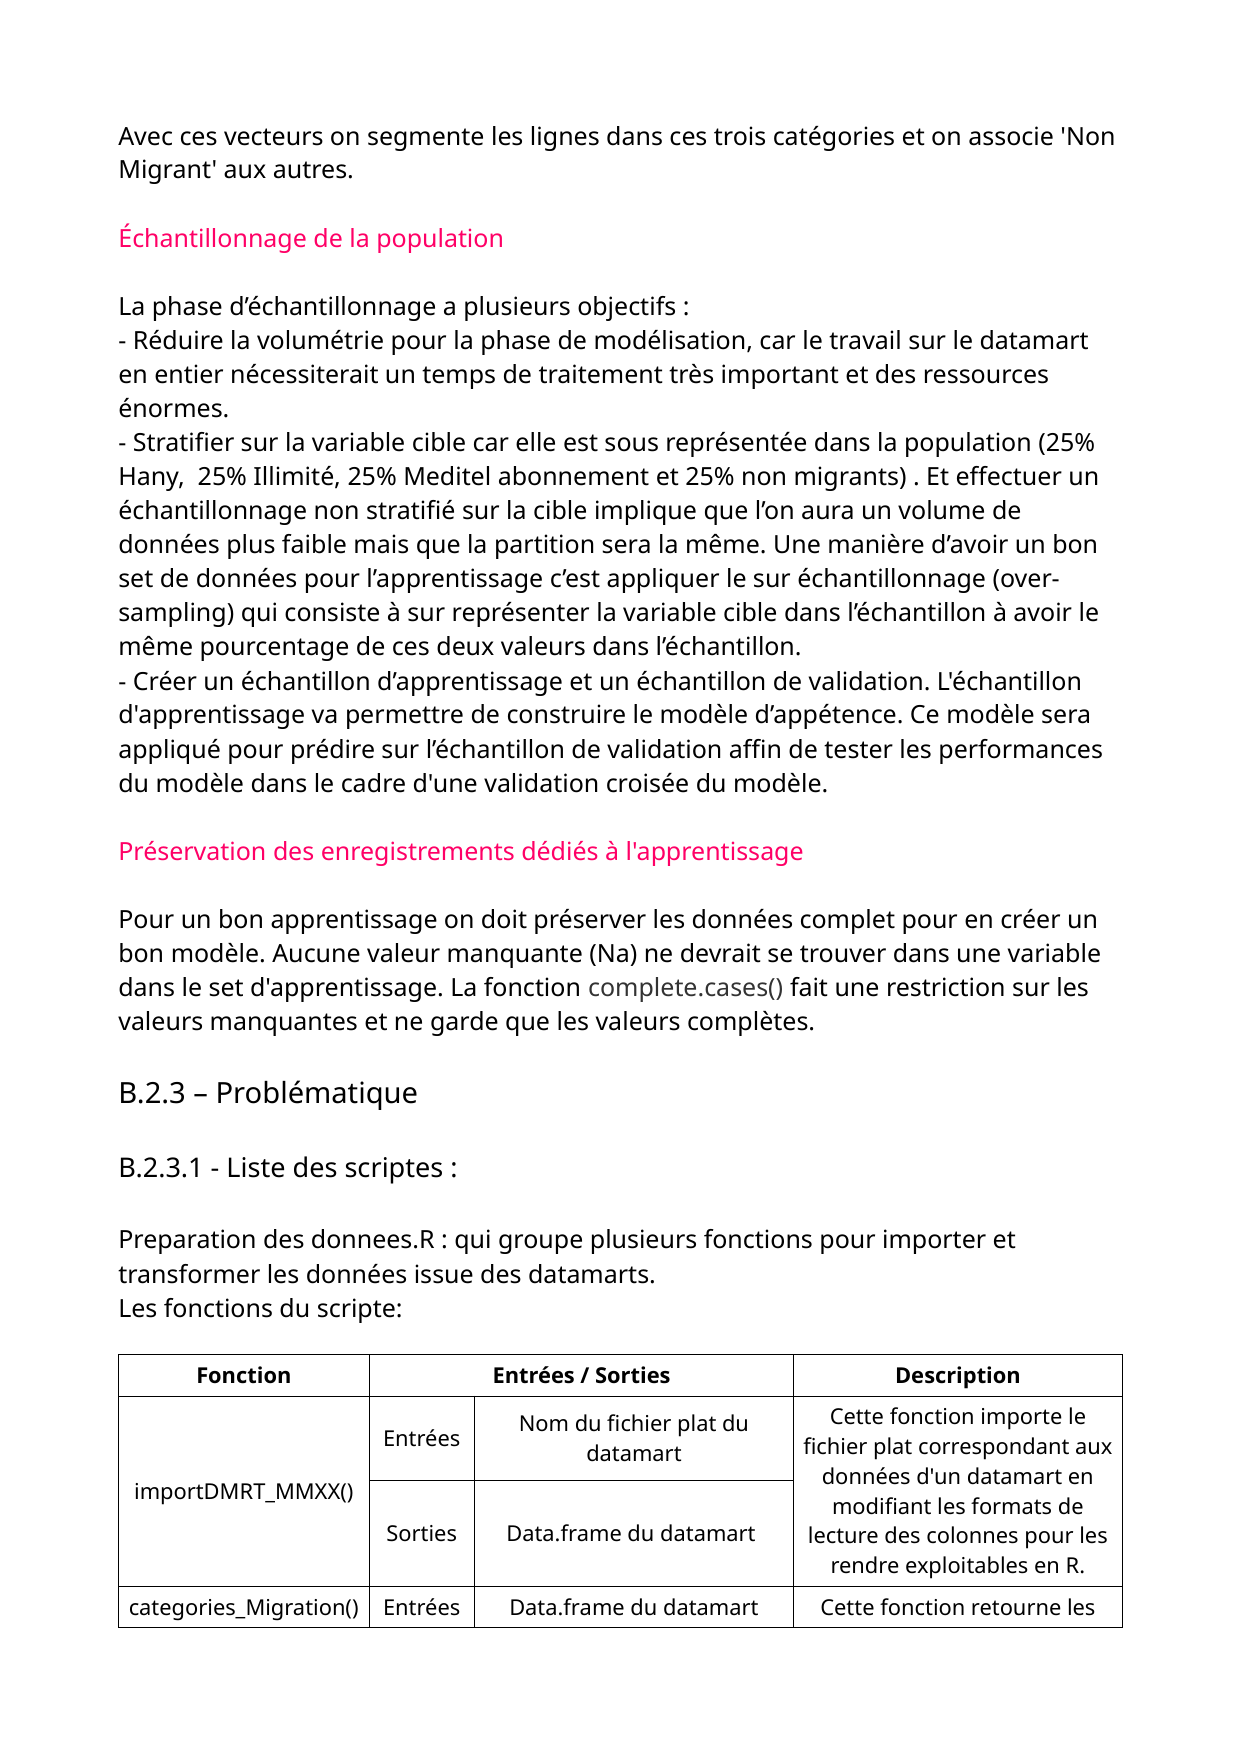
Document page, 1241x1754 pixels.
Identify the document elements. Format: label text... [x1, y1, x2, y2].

text La phase d’échantillonnage a plusieurs objectifs : [118, 288, 1122, 322]
table_cell importDMRT_MMXX() [119, 1397, 369, 1586]
text Preparation des donnees.R : qui groupe plusieurs fonctions pour importer et transformer les données issue des datamarts. [118, 1222, 1122, 1290]
text Les fonctions du scripte: [118, 1290, 1122, 1324]
text Avec ces vecteurs on segmente les lignes dans ces trois catégories et on associe 'Non Migrant' aux autres. [118, 118, 1122, 186]
text - Réduire la volumétrie pour la phase de modélisation, car le travail sur le datamart en entier nécessiterait un temps de traitement très important et des ressources énormes. - Stratifier sur la variable cible car elle est sous représentée dans la population (25% Hany, 25% Illimité, 25% Meditel abonnement et 25% non migrants) . Et effectuer un échantillonnage non stratifié sur la cible implique que l’on aura un volume de données plus faible mais que la partition sera la même. Une manière d’avoir un bon set de données pour l’apprentissage c’est appliquer le sur échantillonnage (over-sampling) qui consiste à sur représenter la variable cible dans l’échantillon à avoir le même pourcentage de ces deux valeurs dans l’échantillon. [118, 322, 1122, 663]
text Préservation des enregistrements dédiés à l'apprentissage [118, 833, 1122, 867]
text B.2.3 – Problématique [118, 1072, 1122, 1112]
table_cell Entrées [370, 1587, 474, 1627]
table_cell categories_Migration() [119, 1587, 369, 1627]
table_cell Nom du fichier plat du datamart [475, 1397, 793, 1480]
text Échantillonnage de la population [118, 220, 1122, 254]
table_cell Cette fonction retourne les [794, 1587, 1122, 1627]
text B.2.3.1 - Liste des scriptes : [118, 1148, 1122, 1185]
table_cell Cette fonction importe le fichier plat correspondant aux données d'un datamart en modifiant les formats de lecture des colonnes pour les rendre exploitables en R. [794, 1397, 1122, 1586]
text Pour un bon apprentissage on doit préserver les données complet pour en créer un bon modèle. Aucune valeur manquante (Na) ne devrait se trouver dans une variable dans le set d'apprentissage. La fonction complete.cases() fait une restriction sur les valeurs manquantes et ne garde que les valeurs complètes. [118, 902, 1122, 1072]
table_cell Entrées [370, 1397, 474, 1480]
table_cell Data.frame du datamart [475, 1587, 793, 1627]
text - Créer un échantillon d’apprentissage et un échantillon de validation. L'échantillon d'apprentissage va permettre de construire le modèle d’appétence. Ce modèle sera appliqué pour prédire sur l’échantillon de validation affin de tester les performances du modèle dans le cadre d'une validation croisée du modèle. [118, 663, 1122, 833]
table_header Fonction [119, 1355, 369, 1396]
table_cell Data.frame du datamart [475, 1481, 793, 1586]
table_header Entrées / Sorties [370, 1355, 793, 1396]
table_cell Sorties [370, 1481, 474, 1586]
table_header Description [794, 1355, 1122, 1396]
